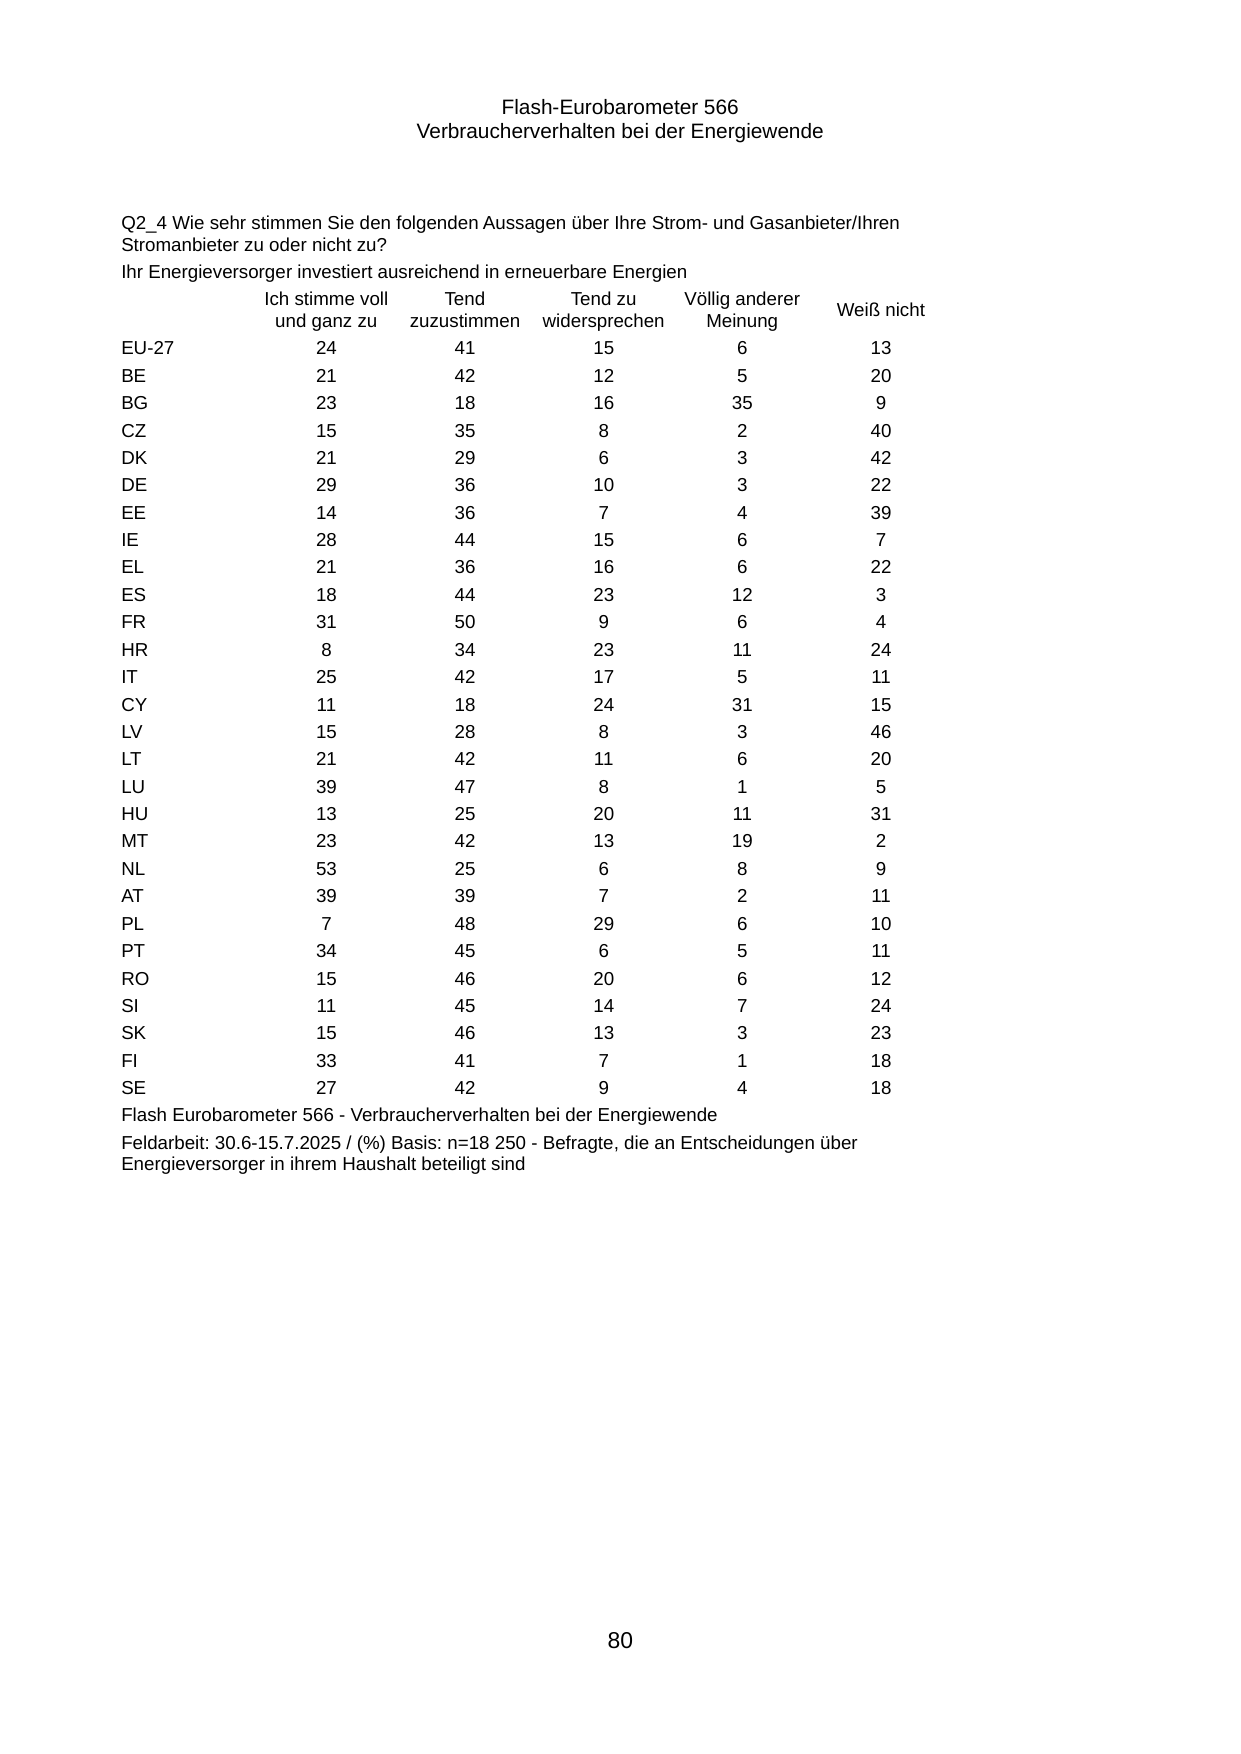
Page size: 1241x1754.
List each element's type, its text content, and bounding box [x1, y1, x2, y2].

table_cell 15 [257, 718, 395, 745]
table_cell 11 [811, 937, 950, 964]
table_cell 11 [257, 992, 395, 1019]
table_cell 5 [811, 773, 950, 800]
table_cell 1 [673, 773, 811, 800]
table_cell 29 [257, 471, 395, 499]
table_cell 42 [395, 745, 534, 773]
table_cell 3 [673, 718, 811, 745]
table_cell 39 [257, 773, 395, 800]
table_cell 34 [257, 937, 395, 964]
table_cell 2 [811, 828, 950, 855]
table_cell Tend zuzustimmen [395, 285, 534, 334]
table_cell 4 [673, 1074, 811, 1101]
table_cell 45 [395, 937, 534, 964]
table_cell 11 [673, 636, 811, 663]
table_cell 7 [534, 1047, 673, 1074]
table_cell 15 [257, 416, 395, 444]
table_cell MT [118, 828, 257, 855]
table_cell 9 [534, 1074, 673, 1101]
table_cell 21 [257, 444, 395, 471]
table_cell SI [118, 992, 257, 1019]
table_cell EE [118, 499, 257, 526]
table_cell 11 [673, 800, 811, 827]
table_cell 11 [811, 882, 950, 909]
table_cell 6 [534, 444, 673, 471]
table_cell 12 [534, 362, 673, 389]
table_cell 44 [395, 526, 534, 553]
table_cell 5 [673, 937, 811, 964]
table_cell 35 [395, 416, 534, 444]
table_cell CY [118, 690, 257, 718]
table_cell 36 [395, 554, 534, 581]
table_cell 1 [673, 1047, 811, 1074]
table_cell 20 [811, 362, 950, 389]
table_cell 36 [395, 471, 534, 499]
table_cell 6 [673, 910, 811, 937]
table_cell 15 [257, 964, 395, 992]
table_cell 6 [534, 855, 673, 882]
table_cell 14 [257, 499, 395, 526]
table_cell 42 [395, 362, 534, 389]
table_cell 7 [534, 499, 673, 526]
table_cell 10 [534, 471, 673, 499]
table_cell 46 [811, 718, 950, 745]
table_cell 10 [811, 910, 950, 937]
table_cell RO [118, 964, 257, 992]
table_cell 3 [811, 581, 950, 608]
table_cell 22 [811, 471, 950, 499]
table_cell EL [118, 554, 257, 581]
table_cell 7 [811, 526, 950, 553]
table_cell 42 [395, 1074, 534, 1101]
table_cell 21 [257, 554, 395, 581]
table_cell 41 [395, 1047, 534, 1074]
table_cell 2 [673, 882, 811, 909]
table_cell 15 [811, 690, 950, 718]
table_cell 36 [395, 499, 534, 526]
table_cell 9 [534, 608, 673, 636]
table_cell 28 [257, 526, 395, 553]
table_cell 18 [395, 690, 534, 718]
table_cell 18 [811, 1074, 950, 1101]
table_cell EU-27 [118, 334, 257, 362]
table_cell SE [118, 1074, 257, 1101]
table_cell 24 [811, 636, 950, 663]
table_cell 18 [395, 389, 534, 416]
table_cell 7 [673, 992, 811, 1019]
table_cell 39 [395, 882, 534, 909]
table_cell 42 [395, 828, 534, 855]
table_cell 15 [534, 334, 673, 362]
table_cell 25 [395, 855, 534, 882]
table_cell 23 [534, 636, 673, 663]
table_cell 14 [534, 992, 673, 1019]
table_cell 8 [673, 855, 811, 882]
table_cell 9 [811, 389, 950, 416]
table_cell BE [118, 362, 257, 389]
table_cell 25 [395, 800, 534, 827]
table_cell 39 [257, 882, 395, 909]
table_cell 23 [534, 581, 673, 608]
table_cell 15 [534, 526, 673, 553]
table_cell HR [118, 636, 257, 663]
table_cell 50 [395, 608, 534, 636]
table_cell 39 [811, 499, 950, 526]
table_cell 15 [257, 1019, 395, 1047]
table_cell 6 [534, 937, 673, 964]
table_cell 40 [811, 416, 950, 444]
table_cell LT [118, 745, 257, 773]
table_cell Feldarbeit: 30.6-15.7.2025 / (%) Basis: n=18 250 - Befragte, die an Entscheidungen über Energieversorger in ihrem Haushalt beteiligt sind [118, 1129, 950, 1178]
table_cell DE [118, 471, 257, 499]
table_cell Flash Eurobarometer 566 - Verbraucherverhalten bei der Energiewende [118, 1101, 950, 1129]
table_cell 20 [811, 745, 950, 773]
table_cell 33 [257, 1047, 395, 1074]
table_cell 13 [257, 800, 395, 827]
table_cell Tend zu widersprechen [534, 285, 673, 334]
table_cell AT [118, 882, 257, 909]
table_cell 6 [673, 964, 811, 992]
table_cell Ihr Energieversorger investiert ausreichend in erneuerbare Energien [118, 258, 950, 285]
table_cell 7 [257, 910, 395, 937]
table_cell Ich stimme voll und ganz zu [257, 285, 395, 334]
table_cell 9 [811, 855, 950, 882]
table_cell 4 [811, 608, 950, 636]
table_cell 23 [811, 1019, 950, 1047]
table_cell 22 [811, 554, 950, 581]
table_cell HU [118, 800, 257, 827]
table_cell 5 [673, 663, 811, 690]
table_cell LV [118, 718, 257, 745]
table_header Q2_4 Wie sehr stimmen Sie den folgenden Aussagen über Ihre Strom- und Gasanbieter/Ihren Stromanbieter zu oder nicht zu? [118, 209, 950, 258]
table_cell 3 [673, 444, 811, 471]
table_cell 29 [534, 910, 673, 937]
table_cell LU [118, 773, 257, 800]
table_cell 46 [395, 964, 534, 992]
table_cell CZ [118, 416, 257, 444]
table_cell 31 [811, 800, 950, 827]
table_cell 12 [673, 581, 811, 608]
table_cell 8 [534, 718, 673, 745]
table_cell 3 [673, 1019, 811, 1047]
table_cell 13 [534, 1019, 673, 1047]
table_cell 4 [673, 499, 811, 526]
table_cell 7 [534, 882, 673, 909]
table_cell 45 [395, 992, 534, 1019]
table_cell 23 [257, 389, 395, 416]
table_cell 44 [395, 581, 534, 608]
table_cell 23 [257, 828, 395, 855]
table_cell 6 [673, 608, 811, 636]
table_cell 18 [257, 581, 395, 608]
table_cell 19 [673, 828, 811, 855]
table_cell 2 [673, 416, 811, 444]
table_cell 11 [534, 745, 673, 773]
table_cell Weiß nicht [811, 285, 950, 334]
table_cell 16 [534, 554, 673, 581]
table_cell IT [118, 663, 257, 690]
table_cell 21 [257, 745, 395, 773]
table_cell 11 [811, 663, 950, 690]
table_cell 46 [395, 1019, 534, 1047]
table_cell IE [118, 526, 257, 553]
table_cell 53 [257, 855, 395, 882]
table_cell NL [118, 855, 257, 882]
table_cell 3 [673, 471, 811, 499]
table_cell 35 [673, 389, 811, 416]
table_cell 20 [534, 800, 673, 827]
table_cell 41 [395, 334, 534, 362]
table_cell 24 [811, 992, 950, 1019]
table_cell 31 [257, 608, 395, 636]
table_cell PT [118, 937, 257, 964]
table_cell 6 [673, 334, 811, 362]
table_cell 42 [395, 663, 534, 690]
table_cell 8 [534, 416, 673, 444]
table_cell 47 [395, 773, 534, 800]
table_cell FR [118, 608, 257, 636]
table_cell Völlig anderer Meinung [673, 285, 811, 334]
table_cell PL [118, 910, 257, 937]
table_cell 48 [395, 910, 534, 937]
table_cell 21 [257, 362, 395, 389]
table_cell SK [118, 1019, 257, 1047]
table_cell 13 [534, 828, 673, 855]
table_cell 25 [257, 663, 395, 690]
table_cell 27 [257, 1074, 395, 1101]
table_cell 6 [673, 526, 811, 553]
table_cell 24 [257, 334, 395, 362]
table_cell 18 [811, 1047, 950, 1074]
table_cell [118, 285, 257, 334]
table_cell 29 [395, 444, 534, 471]
table_cell 12 [811, 964, 950, 992]
table_cell DK [118, 444, 257, 471]
table_cell 6 [673, 745, 811, 773]
table_cell 42 [811, 444, 950, 471]
table_cell 6 [673, 554, 811, 581]
table_cell ES [118, 581, 257, 608]
table_cell 17 [534, 663, 673, 690]
table_cell 20 [534, 964, 673, 992]
table_cell 31 [673, 690, 811, 718]
table_cell 5 [673, 362, 811, 389]
table_cell 11 [257, 690, 395, 718]
table_cell BG [118, 389, 257, 416]
table_cell 8 [534, 773, 673, 800]
table_cell 8 [257, 636, 395, 663]
table_cell 28 [395, 718, 534, 745]
table_cell 24 [534, 690, 673, 718]
table_cell 34 [395, 636, 534, 663]
table_cell 16 [534, 389, 673, 416]
table_cell FI [118, 1047, 257, 1074]
table_cell 13 [811, 334, 950, 362]
